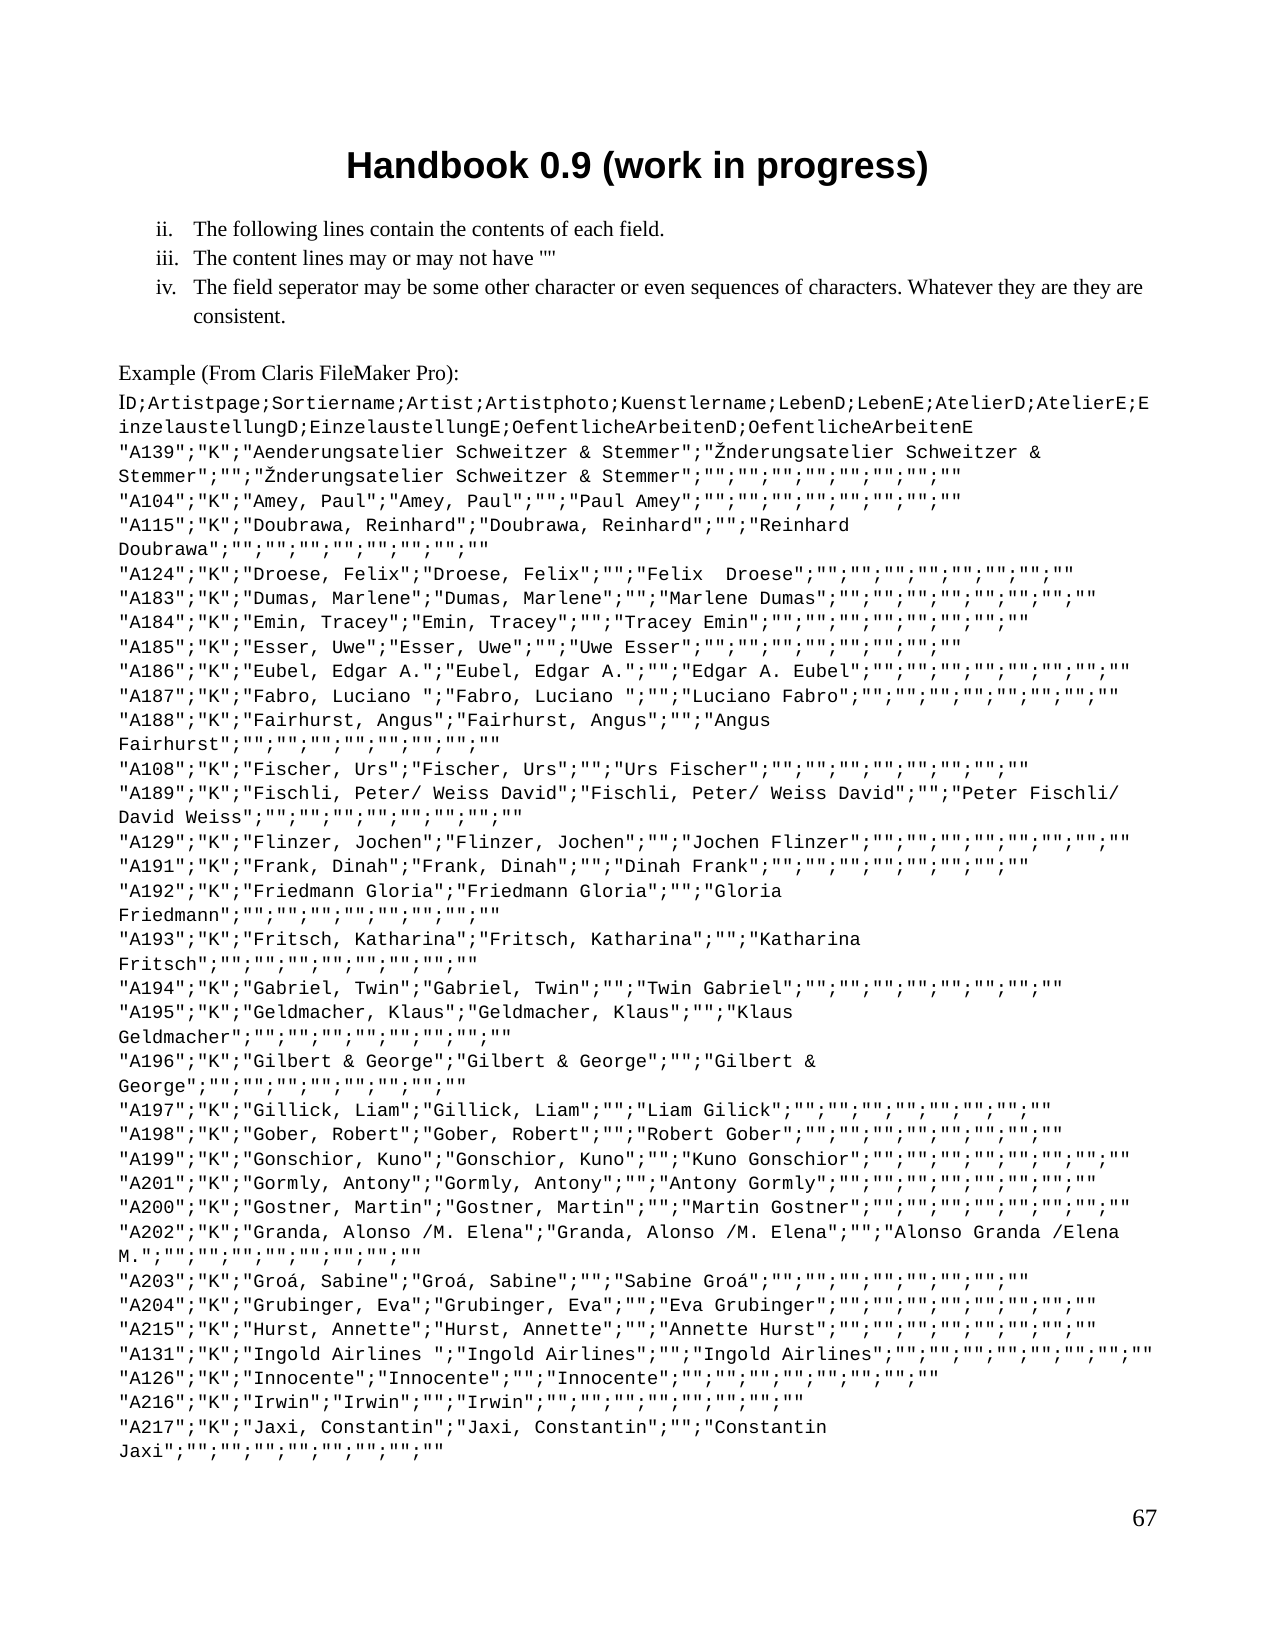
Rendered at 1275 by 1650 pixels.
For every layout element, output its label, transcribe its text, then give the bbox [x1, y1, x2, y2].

text ID;Artistpage;Sortiername;Artist;Artistphoto;Kuenstlername;LebenD;LebenE;AtelierD;AtelierE;EinzelaustellungD;EinzelaustellungE;OefentlicheArbeitenD;OefentlicheArbeitenE [118, 389, 1157, 439]
text "A201";"K";"Gormly, Antony";"Gormly, Antony";"";"Antony Gormly";"";"";"";"";"";"";"";"" [118, 1174, 1157, 1195]
text "A187";"K";"Fabro, Luciano ";"Fabro, Luciano ";"";"Luciano Fabro";"";"";"";"";"";"";"";"" [118, 686, 1157, 708]
text "A215";"K";"Hurst, Annette";"Hurst, Annette";"";"Annette Hurst";"";"";"";"";"";"";"";"" [118, 1320, 1157, 1341]
text "A139";"K";"Aenderungsatelier Schweitzer & Stemmer";"Žnderungsatelier Schweitzer & Stemmer";"";"Žnderungsatelier Schweitzer & Stemmer";"";"";"";"";"";"";"";"" [118, 443, 1157, 488]
text "A194";"K";"Gabriel, Twin";"Gabriel, Twin";"";"Twin Gabriel";"";"";"";"";"";"";"";"" [118, 979, 1157, 1000]
text "A199";"K";"Gonschior, Kuno";"Gonschior, Kuno";"";"Kuno Gonschior";"";"";"";"";"";"";"";"" [118, 1149, 1157, 1171]
text "A189";"K";"Fischli, Peter/ Weiss David";"Fischli, Peter/ Weiss David";"";"Peter Fischli/ David Weiss";"";"";"";"";"";"";"";"" [118, 784, 1157, 829]
list The content lines may or may not have '"' [156, 245, 1157, 270]
list The field seperator may be some other character or even sequences of characters. Whatever they are they are consistent. [156, 274, 1157, 328]
text "A126";"K";"Innocente";"Innocente";"";"Innocente";"";"";"";"";"";"";"";"" [118, 1369, 1157, 1390]
text "A204";"K";"Grubinger, Eva";"Grubinger, Eva";"";"Eva Grubinger";"";"";"";"";"";"";"";"" [118, 1296, 1157, 1317]
text "A196";"K";"Gilbert & George";"Gilbert & George";"";"Gilbert & George";"";"";"";"";"";"";"";"" [118, 1052, 1157, 1098]
text "A216";"K";"Irwin";"Irwin";"";"Irwin";"";"";"";"";"";"";"";"" [118, 1393, 1157, 1414]
text "A188";"K";"Fairhurst, Angus";"Fairhurst, Angus";"";"Angus Fairhurst";"";"";"";"";"";"";"";"" [118, 711, 1157, 756]
text "A104";"K";"Amey, Paul";"Amey, Paul";"";"Paul Amey";"";"";"";"";"";"";"";"" [118, 491, 1157, 513]
text "A200";"K";"Gostner, Martin";"Gostner, Martin";"";"Martin Gostner";"";"";"";"";"";"";"";"" [118, 1198, 1157, 1219]
text "A131";"K";"Ingold Airlines ";"Ingold Airlines";"";"Ingold Airlines";"";"";"";"";"";"";"";"" [118, 1344, 1157, 1366]
text "A197";"K";"Gillick, Liam";"Gillick, Liam";"";"Liam Gilick";"";"";"";"";"";"";"";"" [118, 1101, 1157, 1122]
text "A108";"K";"Fischer, Urs";"Fischer, Urs";"";"Urs Fischer";"";"";"";"";"";"";"";"" [118, 759, 1157, 781]
text "A185";"K";"Esser, Uwe";"Esser, Uwe";"";"Uwe Esser";"";"";"";"";"";"";"";"" [118, 638, 1157, 659]
text Example (From Claris FileMaker Pro): [118, 360, 1157, 385]
text "A202";"K";"Granda, Alonso /M. Elena";"Granda, Alonso /M. Elena";"";"Alonso Granda /Elena M.";"";"";"";"";"";"";"";"" [118, 1223, 1157, 1268]
text "A183";"K";"Dumas, Marlene";"Dumas, Marlene";"";"Marlene Dumas";"";"";"";"";"";"";"";"" [118, 589, 1157, 610]
text "A115";"K";"Doubrawa, Reinhard";"Doubrawa, Reinhard";"";"Reinhard Doubrawa";"";"";"";"";"";"";"";"" [118, 516, 1157, 561]
text "A124";"K";"Droese, Felix";"Droese, Felix";"";"Felix Droese";"";"";"";"";"";"";"";"" [118, 564, 1157, 586]
text "A184";"K";"Emin, Tracey";"Emin, Tracey";"";"Tracey Emin";"";"";"";"";"";"";"";"" [118, 613, 1157, 634]
text "A198";"K";"Gober, Robert";"Gober, Robert";"";"Robert Gober";"";"";"";"";"";"";"";"" [118, 1125, 1157, 1146]
text "A195";"K";"Geldmacher, Klaus";"Geldmacher, Klaus";"";"Klaus Geldmacher";"";"";"";"";"";"";"";"" [118, 1003, 1157, 1049]
list The following lines contain the contents of each field. [156, 216, 1157, 241]
text "A191";"K";"Frank, Dinah";"Frank, Dinah";"";"Dinah Frank";"";"";"";"";"";"";"";"" [118, 857, 1157, 878]
text "A217";"K";"Jaxi, Constantin";"Jaxi, Constantin";"";"Constantin Jaxi";"";"";"";"";"";"";"";"" [118, 1418, 1157, 1463]
text "A193";"K";"Fritsch, Katharina";"Fritsch, Katharina";"";"Katharina Fritsch";"";"";"";"";"";"";"";"" [118, 930, 1157, 976]
text "A129";"K";"Flinzer, Jochen";"Flinzer, Jochen";"";"Jochen Flinzer";"";"";"";"";"";"";"";"" [118, 833, 1157, 854]
text "A203";"K";"Groá, Sabine";"Groá, Sabine";"";"Sabine Groá";"";"";"";"";"";"";"";"" [118, 1271, 1157, 1293]
text "A192";"K";"Friedmann Gloria";"Friedmann Gloria";"";"Gloria Friedmann";"";"";"";"";"";"";"";"" [118, 881, 1157, 927]
text "A186";"K";"Eubel, Edgar A.";"Eubel, Edgar A.";"";"Edgar A. Eubel";"";"";"";"";"";"";"";"" [118, 662, 1157, 683]
